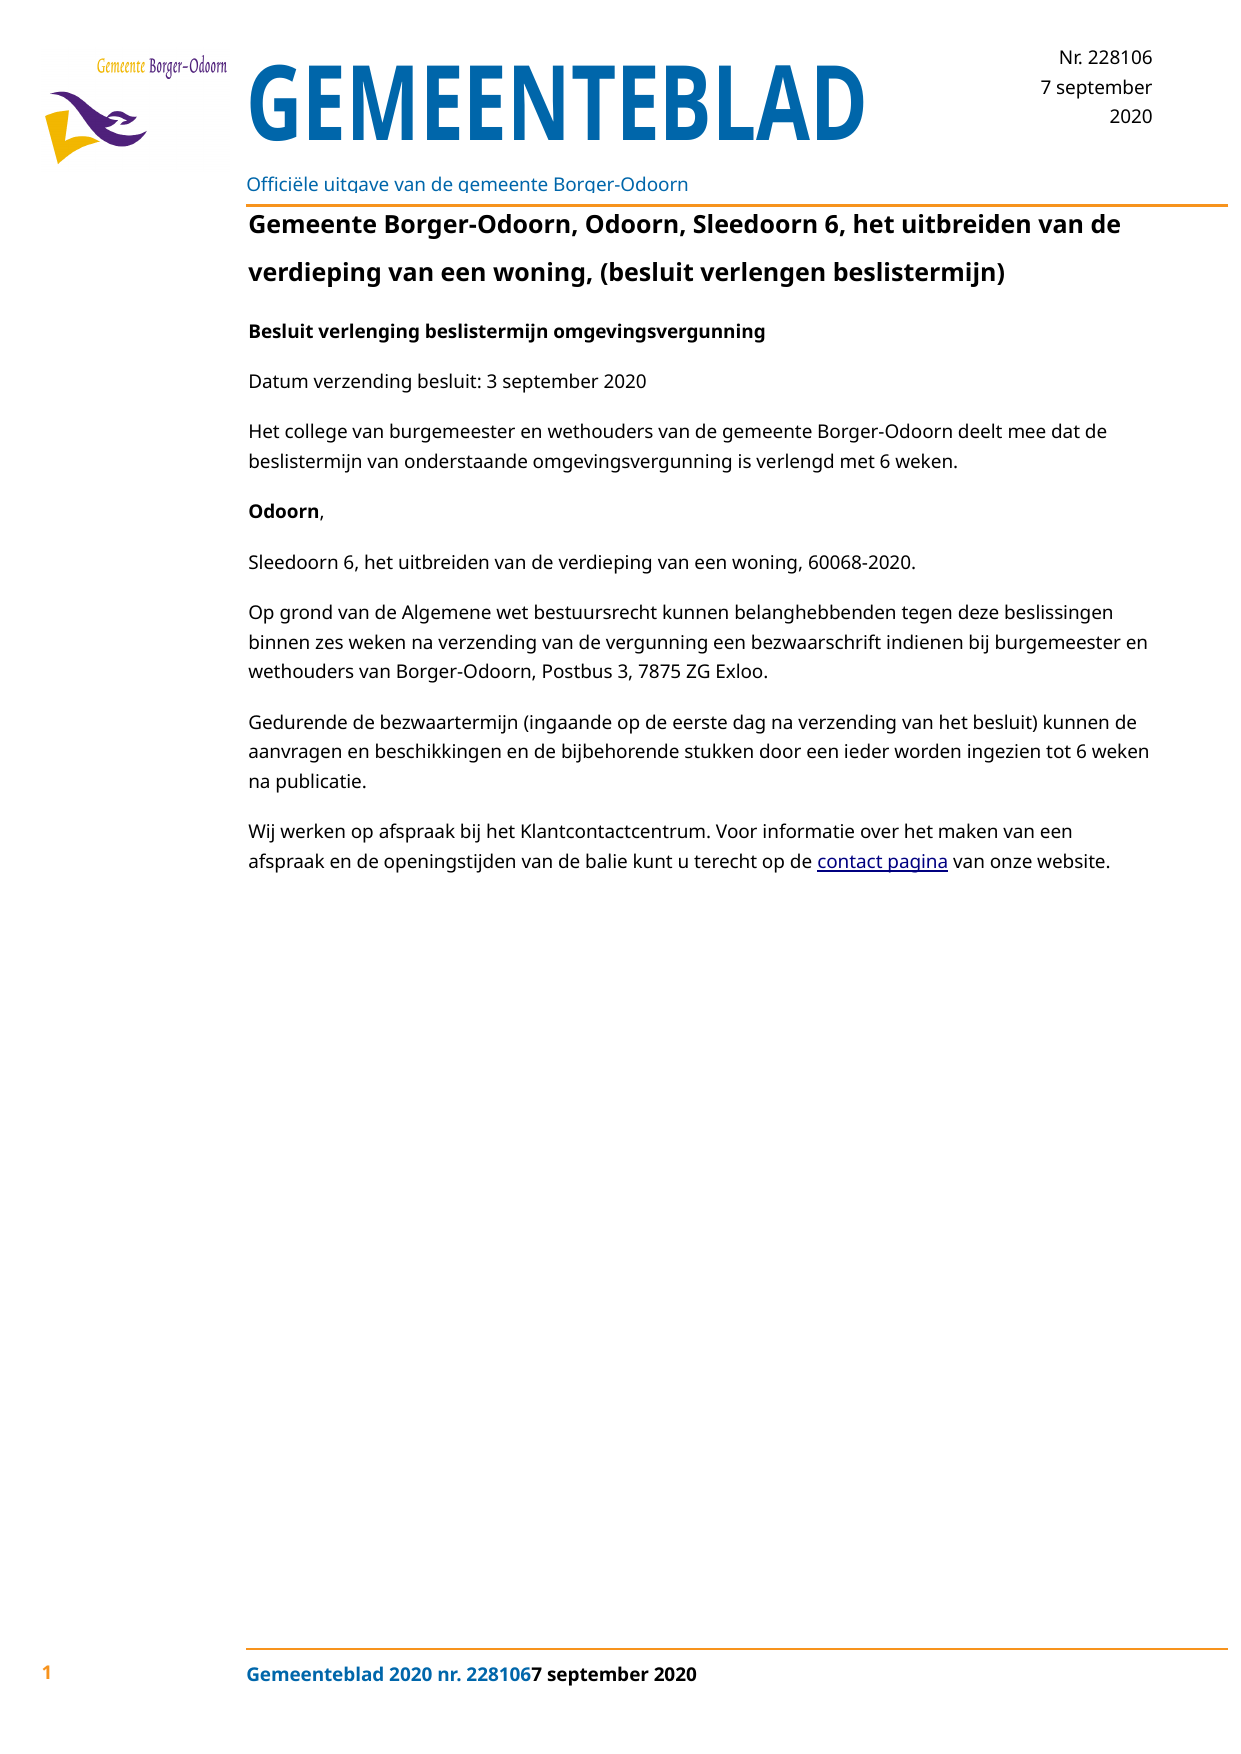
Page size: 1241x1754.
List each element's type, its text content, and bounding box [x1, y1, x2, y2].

text Sleedoorn 6, het uitbreiden van de verdieping van een woning, 60068-2020. [248, 549, 1152, 575]
text Besluit verlenging beslistermijn omgevingsvergunning [248, 318, 1152, 344]
text Odoorn, [248, 499, 1152, 524]
picture [41, 47, 231, 172]
text Het college van burgemeester en wethouders van de gemeente Borger-Odoorn deelt mee dat de beslistermijn van onderstaande omgevingsvergunning is verlengd met 6 weken. [248, 419, 1152, 474]
text Wij werken op afspraak bij het Klantcontactcentrum. Voor informatie over het maken van een afspraak en de openingstijden van de balie kunt u terecht op de contact pagina van onze website. [248, 819, 1152, 874]
text Gedurende de bezwaartermijn (ingaande op de eerste dag na verzending van het besluit) kunnen de aanvragen en beschikkingen en de bijbehorende stukken door een ieder worden ingezien tot 6 weken na publicatie. [248, 709, 1152, 794]
text Datum verzending besluit: 3 september 2020 [248, 368, 1152, 394]
text Gemeente Borger-Odoorn, Odoorn, Sleedoorn 6, het uitbreiden van de verdieping van een woning, (besluit verlengen beslistermijn) [248, 207, 1152, 288]
text Op grond van de Algemene wet bestuursrecht kunnen belanghebbenden tegen deze beslissingen binnen zes weken na verzending van de vergunning een bezwaarschrift indienen bij burgemeester en wethouders van Borger-Odoorn, Postbus 3, 7875 ZG Exloo. [248, 599, 1152, 684]
